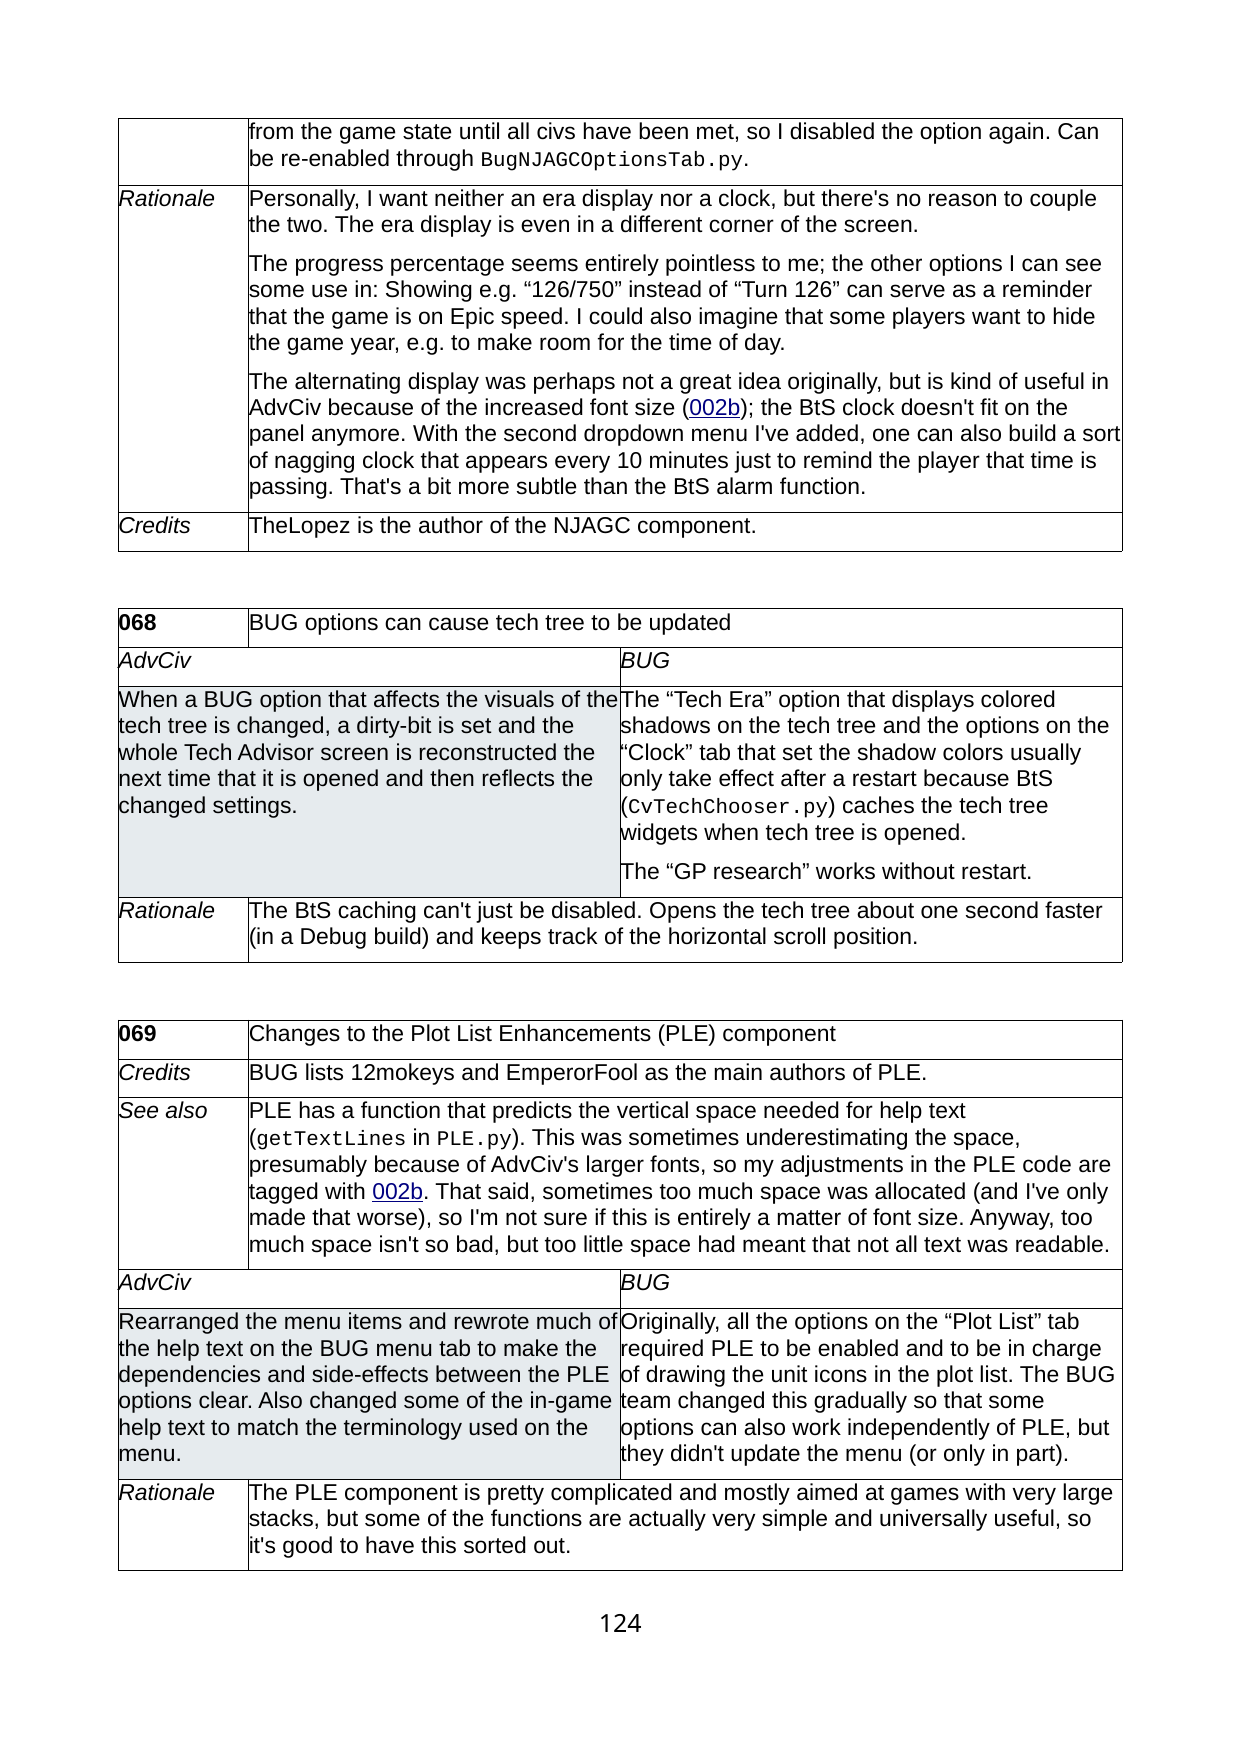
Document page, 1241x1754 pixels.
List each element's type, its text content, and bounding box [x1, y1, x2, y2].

table_cell PLE has a function that predicts the vertical space needed for help text (getTextLines in PLE.py). This was sometimes underestimating the space, presumably because of AdvCiv's larger fonts, so my adjustments in the PLE code are tagged with 002b. That said, sometimes too much space was allocated (and I've only made that worse), so I'm not sure if this is entirely a matter of font size. Anyway, too much space isn't so bad, but too little space had meant that not all text was readable. [249, 1098, 1122, 1269]
table_header BUG options can cause tech tree to be updated [249, 609, 1122, 647]
table_cell Rationale [119, 1480, 248, 1570]
table_cell When a BUG option that affects the visuals of the tech tree is changed, a dirty-bit is set and the whole Tech Advisor screen is reconstructed the next time that it is opened and then reflects the changed settings. [119, 687, 620, 897]
table_cell BUG [621, 1270, 1122, 1308]
table_cell Credits [119, 1060, 248, 1097]
table_cell See also [119, 1098, 248, 1269]
table_header 068 [119, 609, 248, 647]
table_cell Personally, I want neither an era display nor a clock, but there's no reason to couple the two. The era display is even in a different corner of the screen. The progress percentage seems entirely pointless to me; the other options I can see some use in: Showing e.g. “126/750” instead of “Turn 126” can serve as a reminder that the game is on Epic speed. I could also imagine that some players want to hide the game year, e.g. to make room for the time of day. The alternating display was perhaps not a great idea originally, but is kind of useful in AdvCiv because of the increased font size (002b); the BtS clock doesn't fit on the panel anymore. With the second dropdown menu I've added, one can also build a sort of nagging clock that appears every 10 minutes just to remind the player that time is passing. That's a bit more subtle than the BtS alarm function. [249, 186, 1122, 512]
table_cell Rationale [119, 186, 248, 512]
table_cell [119, 119, 248, 185]
table_cell Rationale [119, 898, 248, 962]
table_cell TheLopez is the author of the NJAGC component. [249, 513, 1122, 551]
table_cell from the game state until all civs have been met, so I disabled the option again. Can be re-enabled through BugNJAGCOptionsTab.py. [249, 119, 1122, 185]
table_cell Originally, all the options on the “Plot List” tab required PLE to be enabled and to be in charge of drawing the unit icons in the plot list. The BUG team changed this gradually so that some options can also work independently of PLE, but they didn't update the menu (or only in part). [621, 1309, 1122, 1479]
table_cell BUG [621, 648, 1122, 686]
table_cell The “Tech Era” option that displays colored shadows on the tech tree and the options on the “Clock” tab that set the shadow colors usually only take effect after a restart because BtS (CvTechChooser.py) caches the tech tree widgets when tech tree is opened. The “GP research” works without restart. [621, 687, 1122, 897]
table_cell The BtS caching can't just be disabled. Opens the tech tree about one second faster (in a Debug build) and keeps track of the horizontal scroll position. [249, 898, 1122, 962]
table_header Changes to the Plot List Enhancements (PLE) component [249, 1021, 1122, 1058]
table_cell AdvCiv [119, 648, 620, 686]
table_header 069 [119, 1021, 248, 1058]
table_cell AdvCiv [119, 1270, 620, 1308]
table_cell BUG lists 12mokeys and EmperorFool as the main authors of PLE. [249, 1060, 1122, 1097]
table_cell Rearranged the menu items and rewrote much of the help text on the BUG menu tab to make the dependencies and side-effects between the PLE options clear. Also changed some of the in-game help text to match the terminology used on the menu. [119, 1309, 620, 1479]
table_cell The PLE component is pretty complicated and mostly aimed at games with very large stacks, but some of the functions are actually very simple and universally useful, so it's good to have this sorted out. [249, 1480, 1122, 1570]
table_cell Credits [119, 513, 248, 551]
